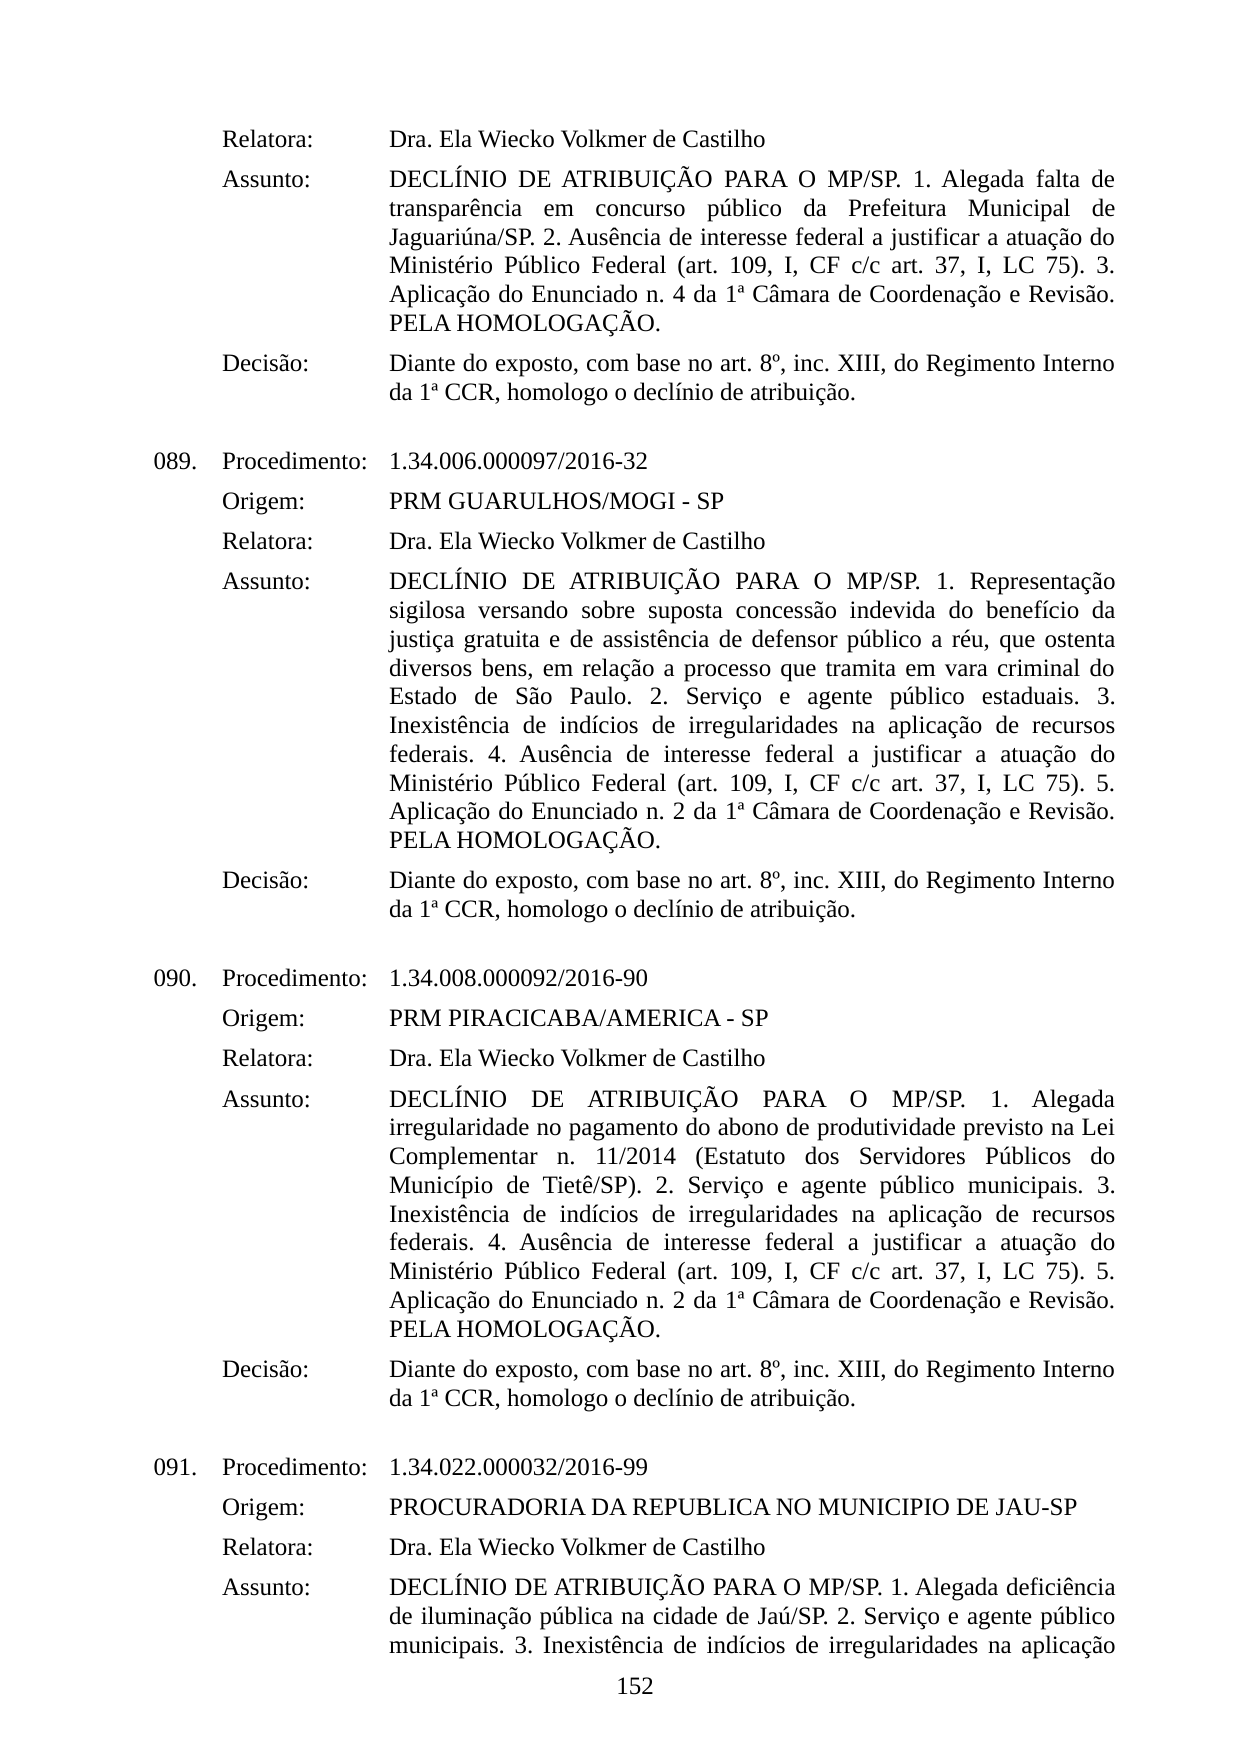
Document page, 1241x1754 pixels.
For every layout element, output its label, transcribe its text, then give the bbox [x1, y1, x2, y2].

table_cell Origem: [216, 480, 383, 520]
table_header 1.34.022.000032/2016-99 [383, 1446, 1122, 1486]
table_header Decisão: [216, 860, 383, 928]
table_cell [148, 1038, 216, 1078]
table_cell Assunto: [216, 1566, 383, 1664]
table_cell Relatora: [216, 1038, 383, 1078]
table_cell Relatora: [216, 520, 383, 561]
table_cell Dra. Ela Wiecko Volkmer de Castilho [383, 118, 1122, 158]
table_cell [148, 520, 216, 561]
table_header 1.34.008.000092/2016-90 [383, 957, 1122, 997]
table_header 1.34.006.000097/2016-32 [383, 440, 1122, 480]
table_cell PROCURADORIA DA REPUBLICA NO MUNICIPIO DE JAU-SP [383, 1486, 1122, 1526]
table_cell Relatora: [216, 118, 383, 158]
table_cell Origem: [216, 998, 383, 1038]
table_cell Dra. Ela Wiecko Volkmer de Castilho [383, 1038, 1122, 1078]
table_cell DECLÍNIO DE ATRIBUIÇÃO PARA O MP/SP. 1. Alegada falta de transparência em concurso público da Prefeitura Municipal de Jaguariúna/SP. 2. Ausência de interesse federal a justificar a atuação do Ministério Público Federal (art. 109, I, CF c/c art. 37, I, LC 75). 3. Aplicação do Enunciado n. 4 da 1ª Câmara de Coordenação e Revisão. PELA HOMOLOGAÇÃO. [383, 158, 1122, 342]
table_cell Assunto: [216, 1078, 383, 1348]
table_cell [148, 561, 216, 859]
table_header Diante do exposto, com base no art. 8º, inc. XIII, do Regimento Interno da 1ª CCR, homologo o declínio de atribuição. [383, 342, 1122, 411]
table_header Procedimento: [216, 957, 383, 997]
table_header Decisão: [216, 342, 383, 411]
table_cell Assunto: [216, 561, 383, 859]
table_cell PRM PIRACICABA/AMERICA - SP [383, 998, 1122, 1038]
table_cell [148, 998, 216, 1038]
table_cell Origem: [216, 1486, 383, 1526]
table_header 091. [148, 1446, 216, 1486]
table_cell DECLÍNIO DE ATRIBUIÇÃO PARA O MP/SP. 1. Alegada deficiência de iluminação pública na cidade de Jaú/SP. 2. Serviço e agente público municipais. 3. Inexistência de indícios de irregularidades na aplicação [383, 1566, 1122, 1664]
table_header [148, 860, 216, 928]
table_cell Dra. Ela Wiecko Volkmer de Castilho [383, 520, 1122, 561]
table_header [148, 1348, 216, 1417]
table_cell DECLÍNIO DE ATRIBUIÇÃO PARA O MP/SP. 1. Representação sigilosa versando sobre suposta concessão indevida do benefício da justiça gratuita e de assistência de defensor público a réu, que ostenta diversos bens, em relação a processo que tramita em vara criminal do Estado de São Paulo. 2. Serviço e agente público estaduais. 3. Inexistência de indícios de irregularidades na aplicação de recursos federais. 4. Ausência de interesse federal a justificar a atuação do Ministério Público Federal (art. 109, I, CF c/c art. 37, I, LC 75). 5. Aplicação do Enunciado n. 2 da 1ª Câmara de Coordenação e Revisão. PELA HOMOLOGAÇÃO. [383, 561, 1122, 859]
table_cell DECLÍNIO DE ATRIBUIÇÃO PARA O MP/SP. 1. Alegada irregularidade no pagamento do abono de produtividade previsto na Lei Complementar n. 11/2014 (Estatuto dos Servidores Públicos do Município de Tietê/SP). 2. Serviço e agente público municipais. 3. Inexistência de indícios de irregularidades na aplicação de recursos federais. 4. Ausência de interesse federal a justificar a atuação do Ministério Público Federal (art. 109, I, CF c/c art. 37, I, LC 75). 5. Aplicação do Enunciado n. 2 da 1ª Câmara de Coordenação e Revisão. PELA HOMOLOGAÇÃO. [383, 1078, 1122, 1348]
table_header Procedimento: [216, 1446, 383, 1486]
table_header Procedimento: [216, 440, 383, 480]
table_cell [148, 1526, 216, 1566]
table_cell Relatora: [216, 1526, 383, 1566]
table_header [148, 342, 216, 411]
table_cell [148, 1486, 216, 1526]
table_cell [148, 480, 216, 520]
table_header Decisão: [216, 1348, 383, 1417]
table_cell PRM GUARULHOS/MOGI - SP [383, 480, 1122, 520]
table_cell [148, 1078, 216, 1348]
table_header 090. [148, 957, 216, 997]
table_header 089. [148, 440, 216, 480]
table_cell [148, 158, 216, 342]
table_cell Assunto: [216, 158, 383, 342]
table_header Diante do exposto, com base no art. 8º, inc. XIII, do Regimento Interno da 1ª CCR, homologo o declínio de atribuição. [383, 860, 1122, 928]
table_cell Dra. Ela Wiecko Volkmer de Castilho [383, 1526, 1122, 1566]
table_cell [148, 1566, 216, 1664]
table_cell [148, 118, 216, 158]
table_header Diante do exposto, com base no art. 8º, inc. XIII, do Regimento Interno da 1ª CCR, homologo o declínio de atribuição. [383, 1348, 1122, 1417]
